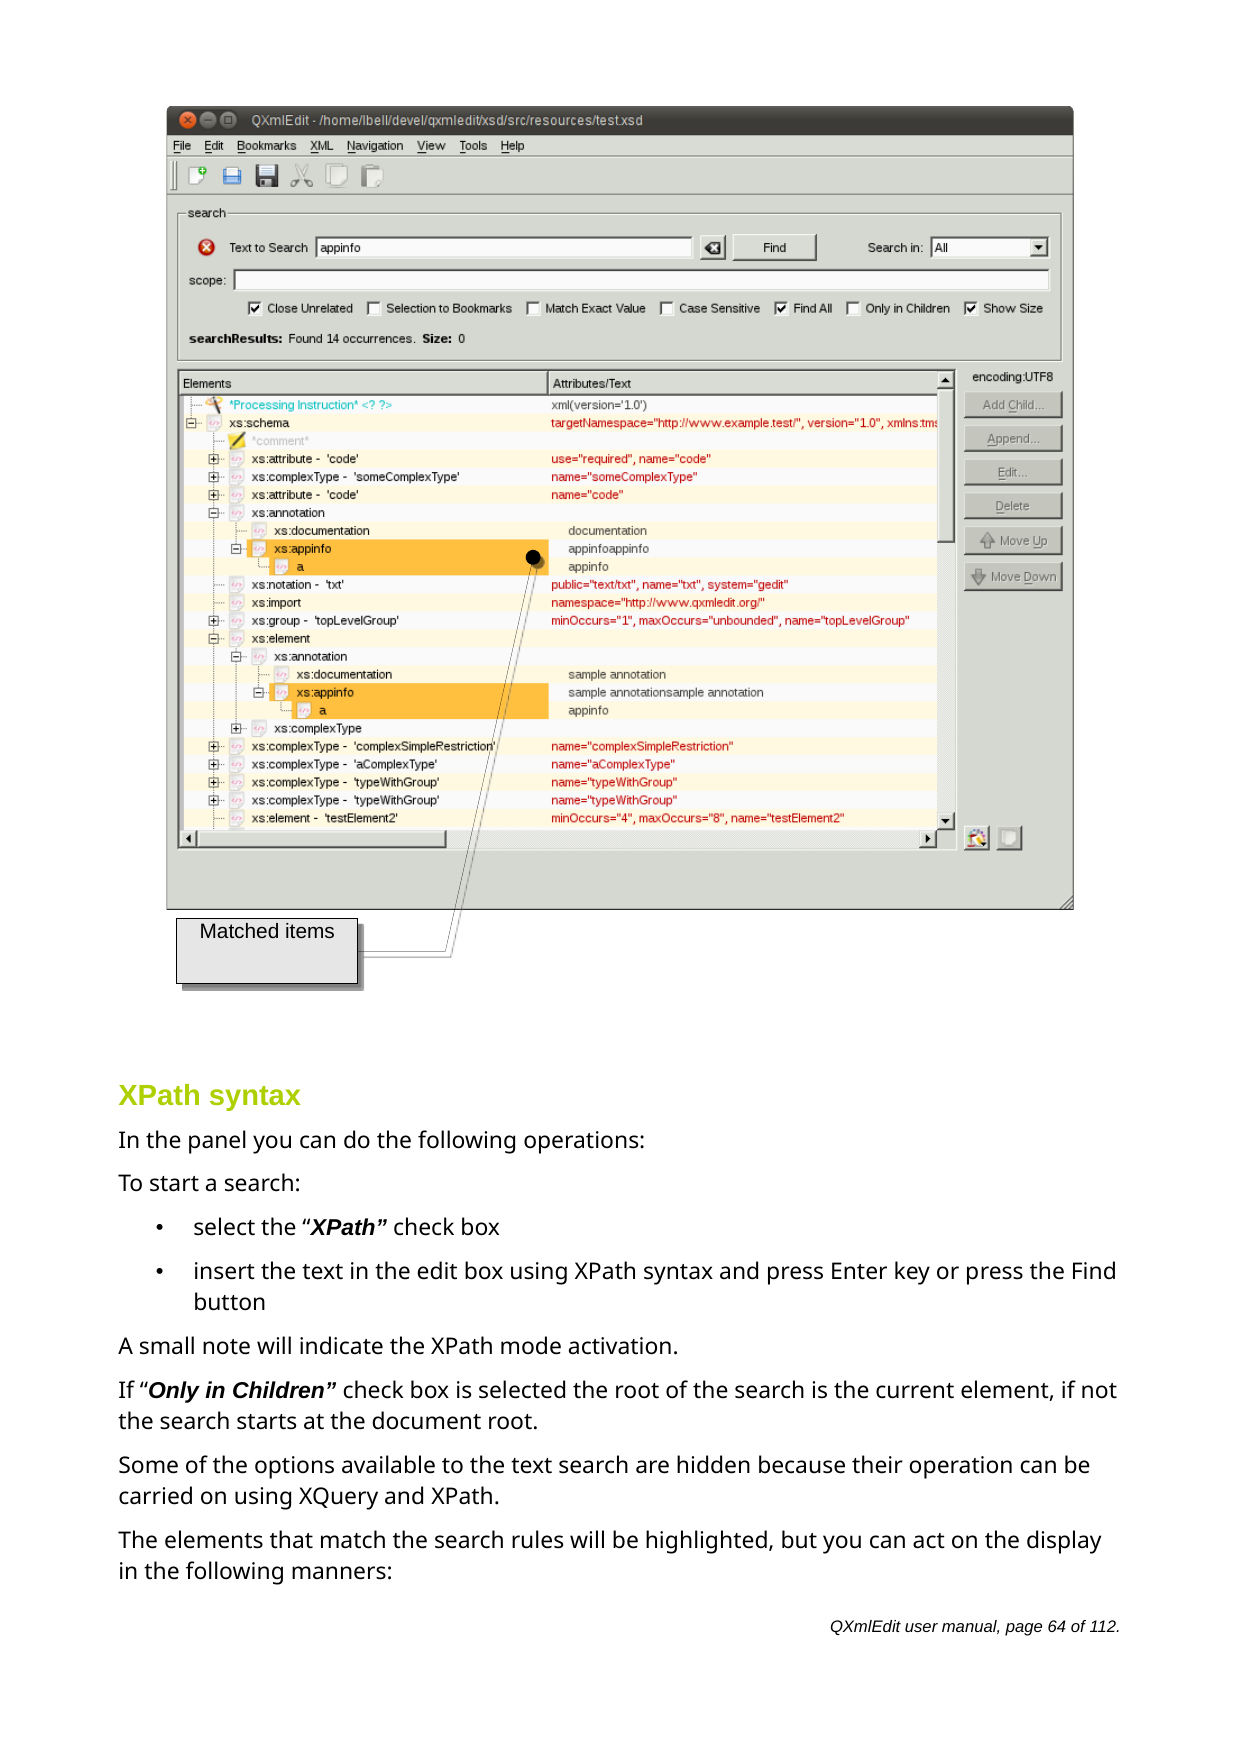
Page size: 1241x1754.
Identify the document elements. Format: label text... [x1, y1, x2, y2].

text If “Only in Children” check box is selected the root of the search is the current element, if not the search starts at the document root. [118, 1374, 1122, 1436]
picture [166, 106, 1074, 910]
picture [455, 568, 535, 910]
list select the “XPath” check box [156, 1211, 1122, 1242]
text The elements that match the search rules will be highlighted, but you can act on the display in the following manners: [118, 1524, 1122, 1586]
text In the panel you can do the following operations: [118, 1124, 1122, 1155]
subtitle XPath syntax [118, 1078, 1122, 1111]
list insert the text in the edit box using XPath syntax and press Enter key or press the Find button [156, 1255, 1122, 1317]
picture [532, 557, 544, 569]
text Some of the options available to the text search are hidden because their operation can be carried on using XQuery and XPath. [118, 1449, 1122, 1511]
text A small note will indicate the XPath mode activation. [118, 1330, 1122, 1361]
text To start a search: [118, 1167, 1122, 1199]
